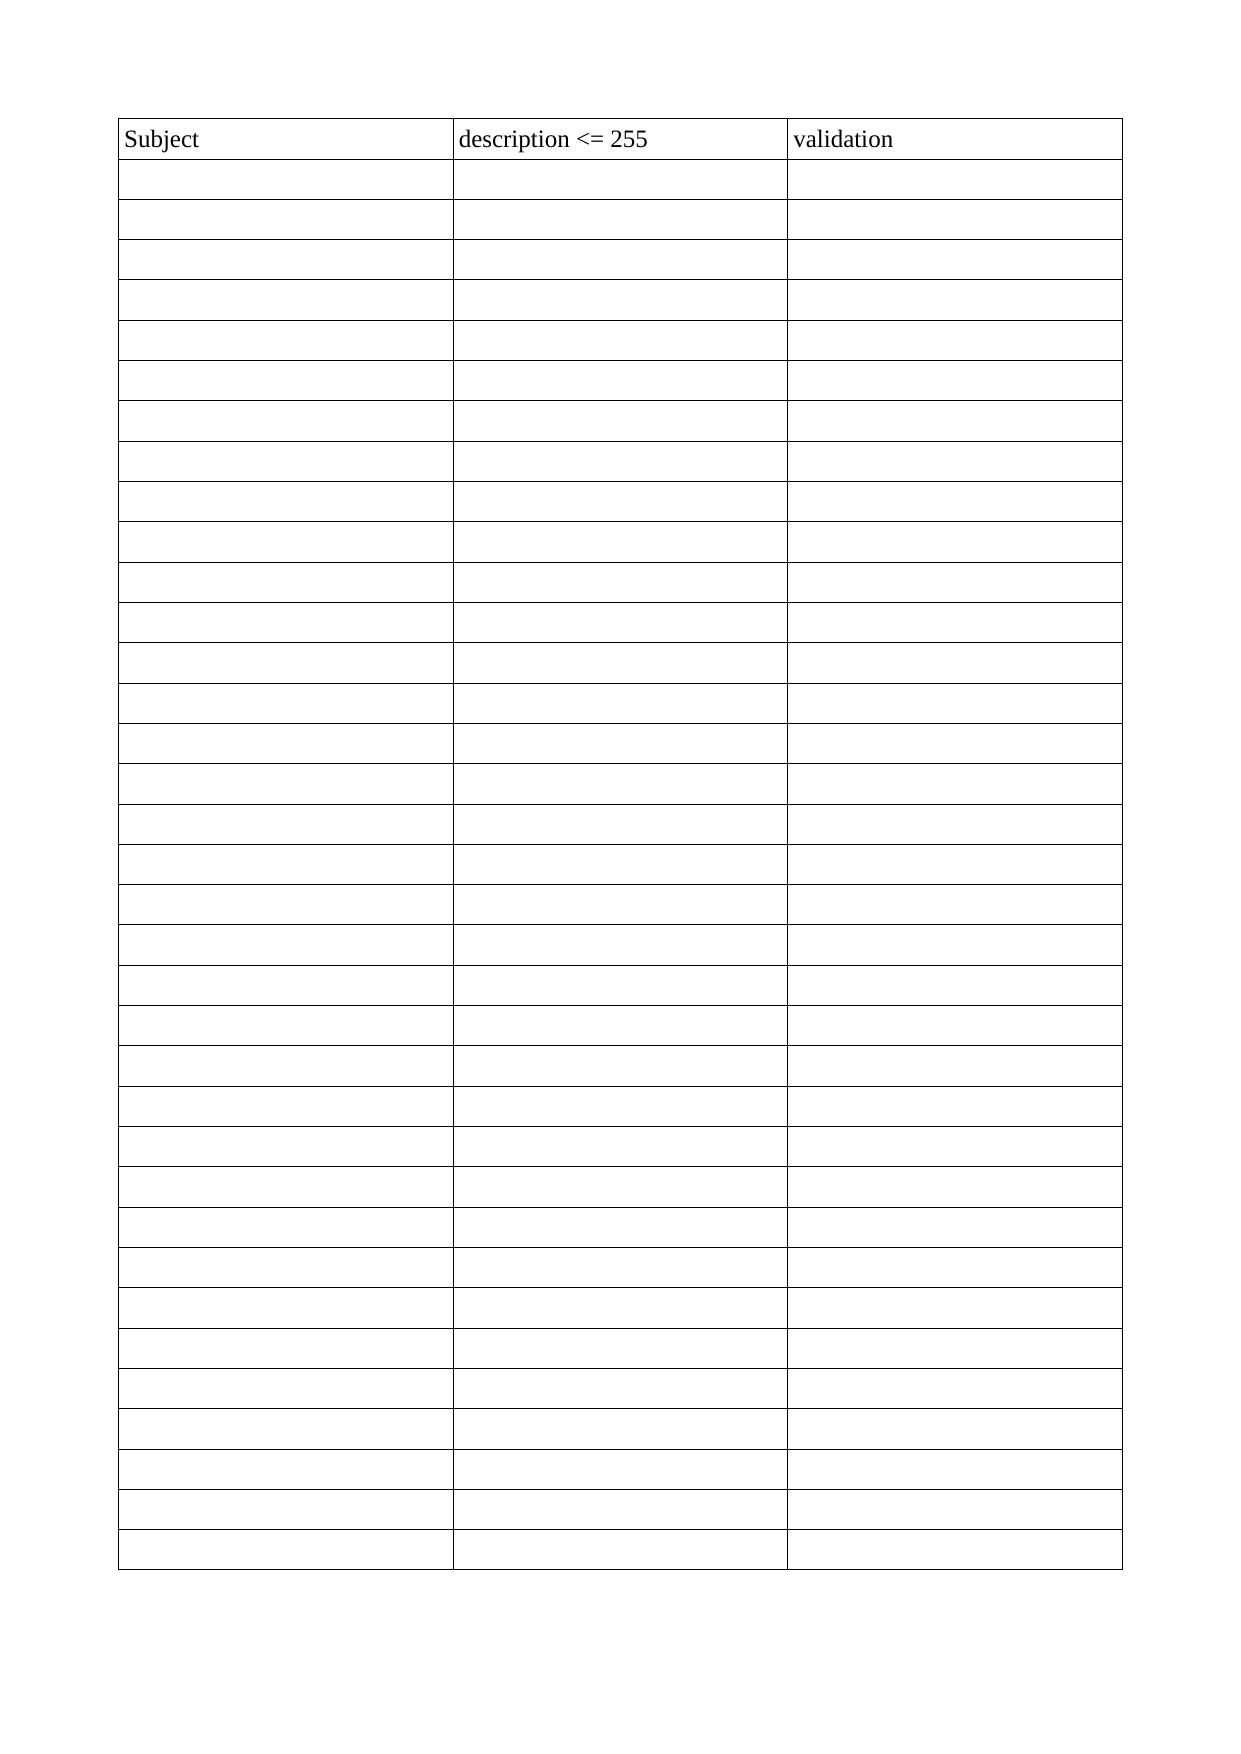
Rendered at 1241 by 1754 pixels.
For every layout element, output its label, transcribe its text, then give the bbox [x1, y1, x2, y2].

table_cell description <= 255 [454, 119, 787, 158]
table_cell [119, 1248, 453, 1287]
table_cell [454, 1006, 787, 1045]
table_cell [454, 401, 787, 441]
table_cell [788, 724, 1122, 763]
table_cell [454, 1087, 787, 1126]
table_cell [788, 200, 1122, 239]
table_cell [454, 925, 787, 965]
table_cell [788, 1167, 1122, 1207]
table_cell [119, 321, 453, 360]
table_cell [454, 885, 787, 924]
table_cell [788, 643, 1122, 682]
table_cell [454, 643, 787, 682]
table_cell [119, 482, 453, 521]
table_cell [788, 1006, 1122, 1045]
table_cell [788, 321, 1122, 360]
table_cell [454, 1046, 787, 1086]
table_cell [119, 442, 453, 481]
table_cell [788, 240, 1122, 279]
table_cell [788, 1208, 1122, 1247]
table_cell [788, 401, 1122, 441]
table_cell [454, 1369, 787, 1408]
table_cell [119, 1329, 453, 1368]
table_cell [119, 280, 453, 320]
table_cell [119, 200, 453, 239]
table_cell [788, 603, 1122, 642]
table_cell [788, 925, 1122, 965]
table_cell [788, 442, 1122, 481]
table_cell [454, 1530, 787, 1569]
table_cell [119, 240, 453, 279]
table_cell [119, 966, 453, 1005]
table_cell [454, 845, 787, 884]
table_cell [454, 240, 787, 279]
table_cell [119, 603, 453, 642]
table_cell [788, 563, 1122, 602]
table_cell [788, 1087, 1122, 1126]
table_cell [788, 966, 1122, 1005]
table_cell [119, 724, 453, 763]
table_cell [454, 1329, 787, 1368]
table_cell [119, 522, 453, 562]
table_cell [119, 160, 453, 199]
table_cell [454, 1409, 787, 1448]
table_cell [119, 764, 453, 803]
table_cell [454, 603, 787, 642]
table_cell [454, 805, 787, 844]
table_cell [119, 1208, 453, 1247]
table_cell [119, 1167, 453, 1207]
table_cell [454, 522, 787, 562]
table_cell [788, 1329, 1122, 1368]
table_cell [454, 280, 787, 320]
table_cell [788, 522, 1122, 562]
table_cell [119, 643, 453, 682]
table_cell [119, 684, 453, 723]
table_cell [119, 1087, 453, 1126]
table_cell [454, 764, 787, 803]
table_cell [454, 563, 787, 602]
table_cell [119, 361, 453, 400]
table_cell [119, 925, 453, 965]
table_cell [119, 885, 453, 924]
table_cell [454, 684, 787, 723]
table_cell [119, 805, 453, 844]
table_cell [788, 160, 1122, 199]
table_cell Subject [119, 119, 453, 158]
table_cell [788, 1490, 1122, 1529]
table_cell [119, 1288, 453, 1327]
table_cell [119, 563, 453, 602]
table_cell [454, 1248, 787, 1287]
table_cell [454, 321, 787, 360]
table_cell [788, 1530, 1122, 1569]
table_cell [454, 1288, 787, 1327]
table_cell [119, 1369, 453, 1408]
table_cell [119, 1450, 453, 1489]
table_cell [119, 1006, 453, 1045]
table_cell [788, 1369, 1122, 1408]
table_cell [454, 200, 787, 239]
table_cell [454, 1127, 787, 1166]
table_cell [119, 1046, 453, 1086]
table_cell [119, 401, 453, 441]
table_cell [119, 1409, 453, 1448]
table_cell [454, 1490, 787, 1529]
table_cell [788, 1046, 1122, 1086]
table_cell [788, 280, 1122, 320]
table_cell [119, 845, 453, 884]
table_cell [454, 966, 787, 1005]
table_cell [454, 1208, 787, 1247]
table_cell [454, 724, 787, 763]
table_cell [788, 1127, 1122, 1166]
table_cell [119, 1530, 453, 1569]
table_cell [119, 1127, 453, 1166]
table_cell [788, 805, 1122, 844]
table_cell [454, 482, 787, 521]
table_cell [119, 1490, 453, 1529]
table_cell [788, 845, 1122, 884]
table_cell [788, 885, 1122, 924]
table_cell validation [788, 119, 1122, 158]
table_cell [788, 1288, 1122, 1327]
table_cell [788, 764, 1122, 803]
table_cell [454, 1167, 787, 1207]
table_cell [454, 160, 787, 199]
table_cell [788, 1409, 1122, 1448]
table_cell [788, 482, 1122, 521]
table_cell [788, 1450, 1122, 1489]
table_cell [788, 684, 1122, 723]
table_cell [788, 361, 1122, 400]
table_cell [454, 361, 787, 400]
table_cell [454, 442, 787, 481]
table_cell [788, 1248, 1122, 1287]
table_cell [454, 1450, 787, 1489]
